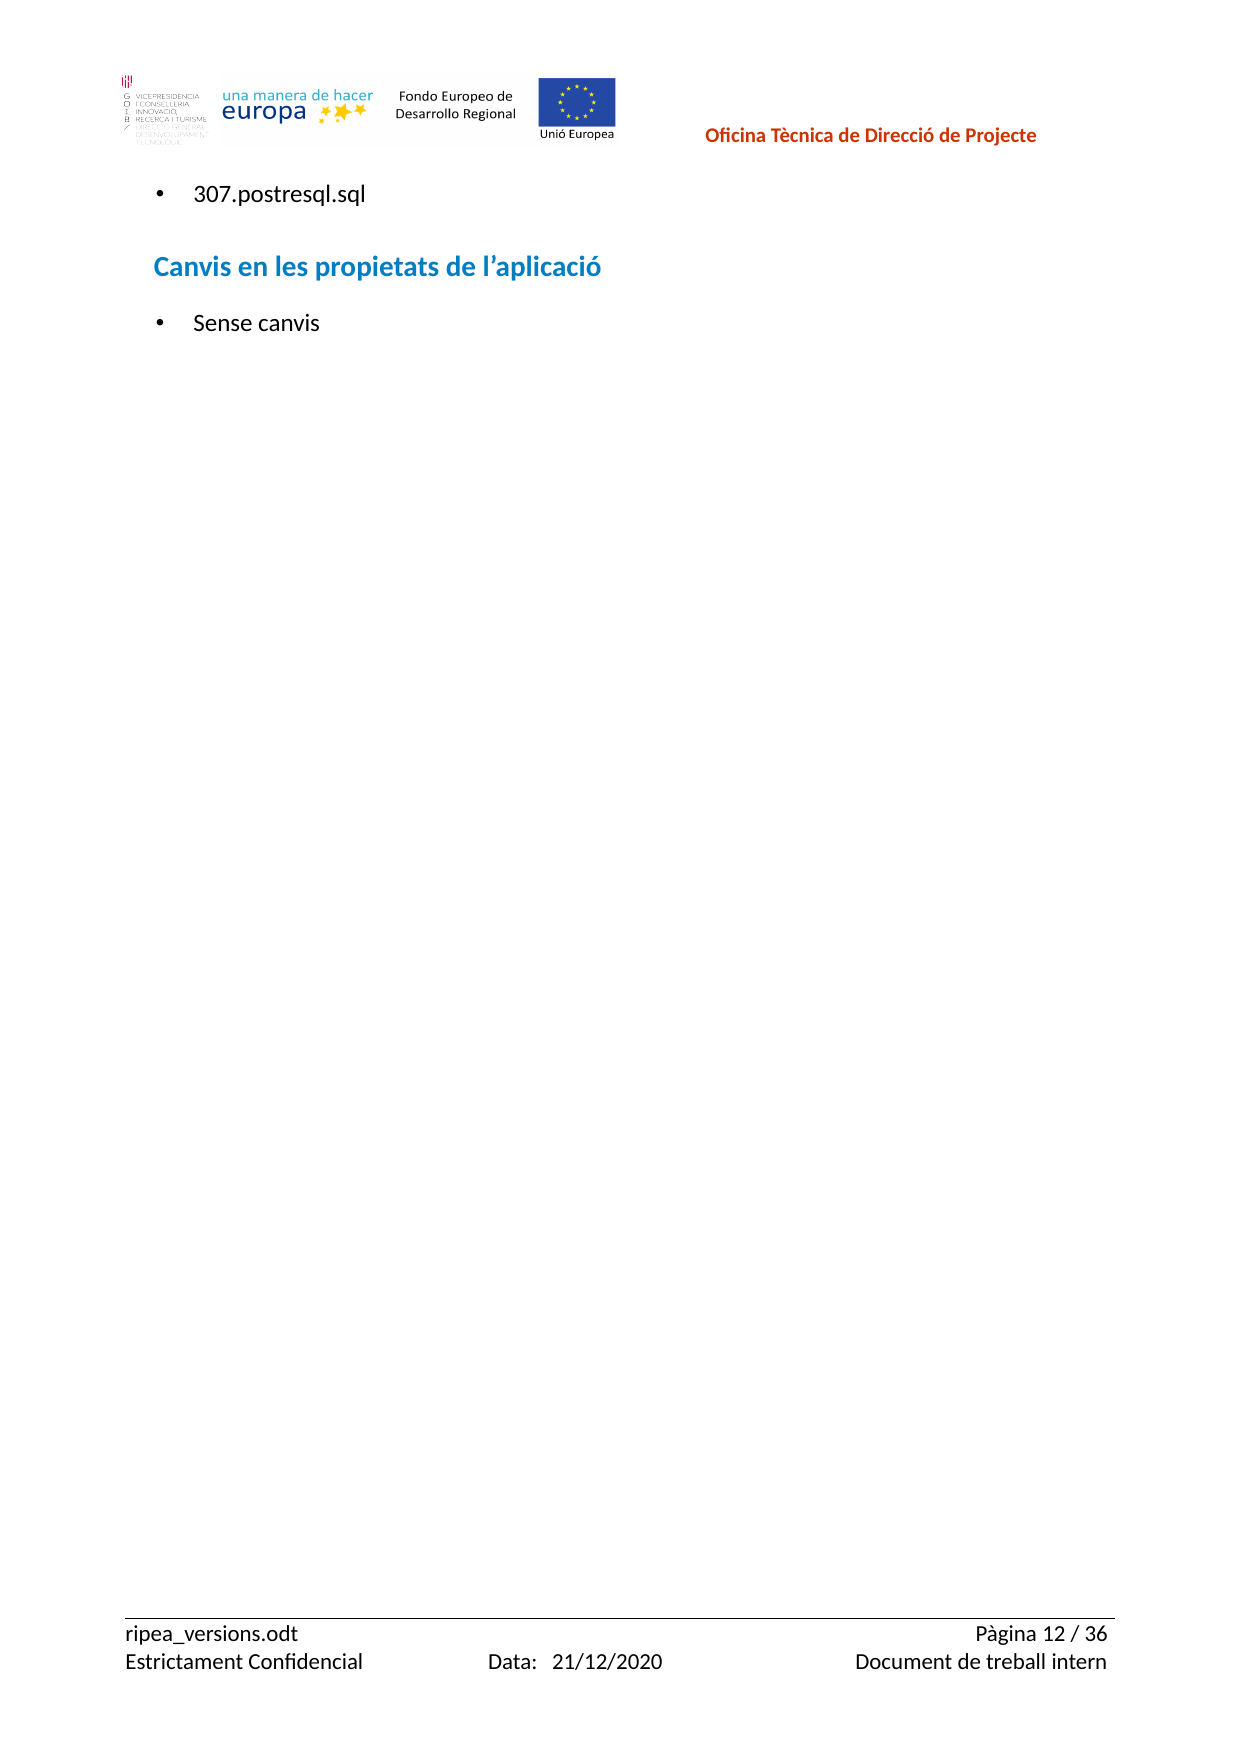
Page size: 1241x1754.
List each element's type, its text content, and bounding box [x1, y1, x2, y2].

list Sense canvis [156, 307, 1122, 338]
picture [118, 73, 213, 147]
list 307.postresql.sql [156, 178, 1122, 208]
subtitle Canvis en les propietats de l’aplicació [153, 248, 1122, 283]
picture [219, 73, 621, 147]
